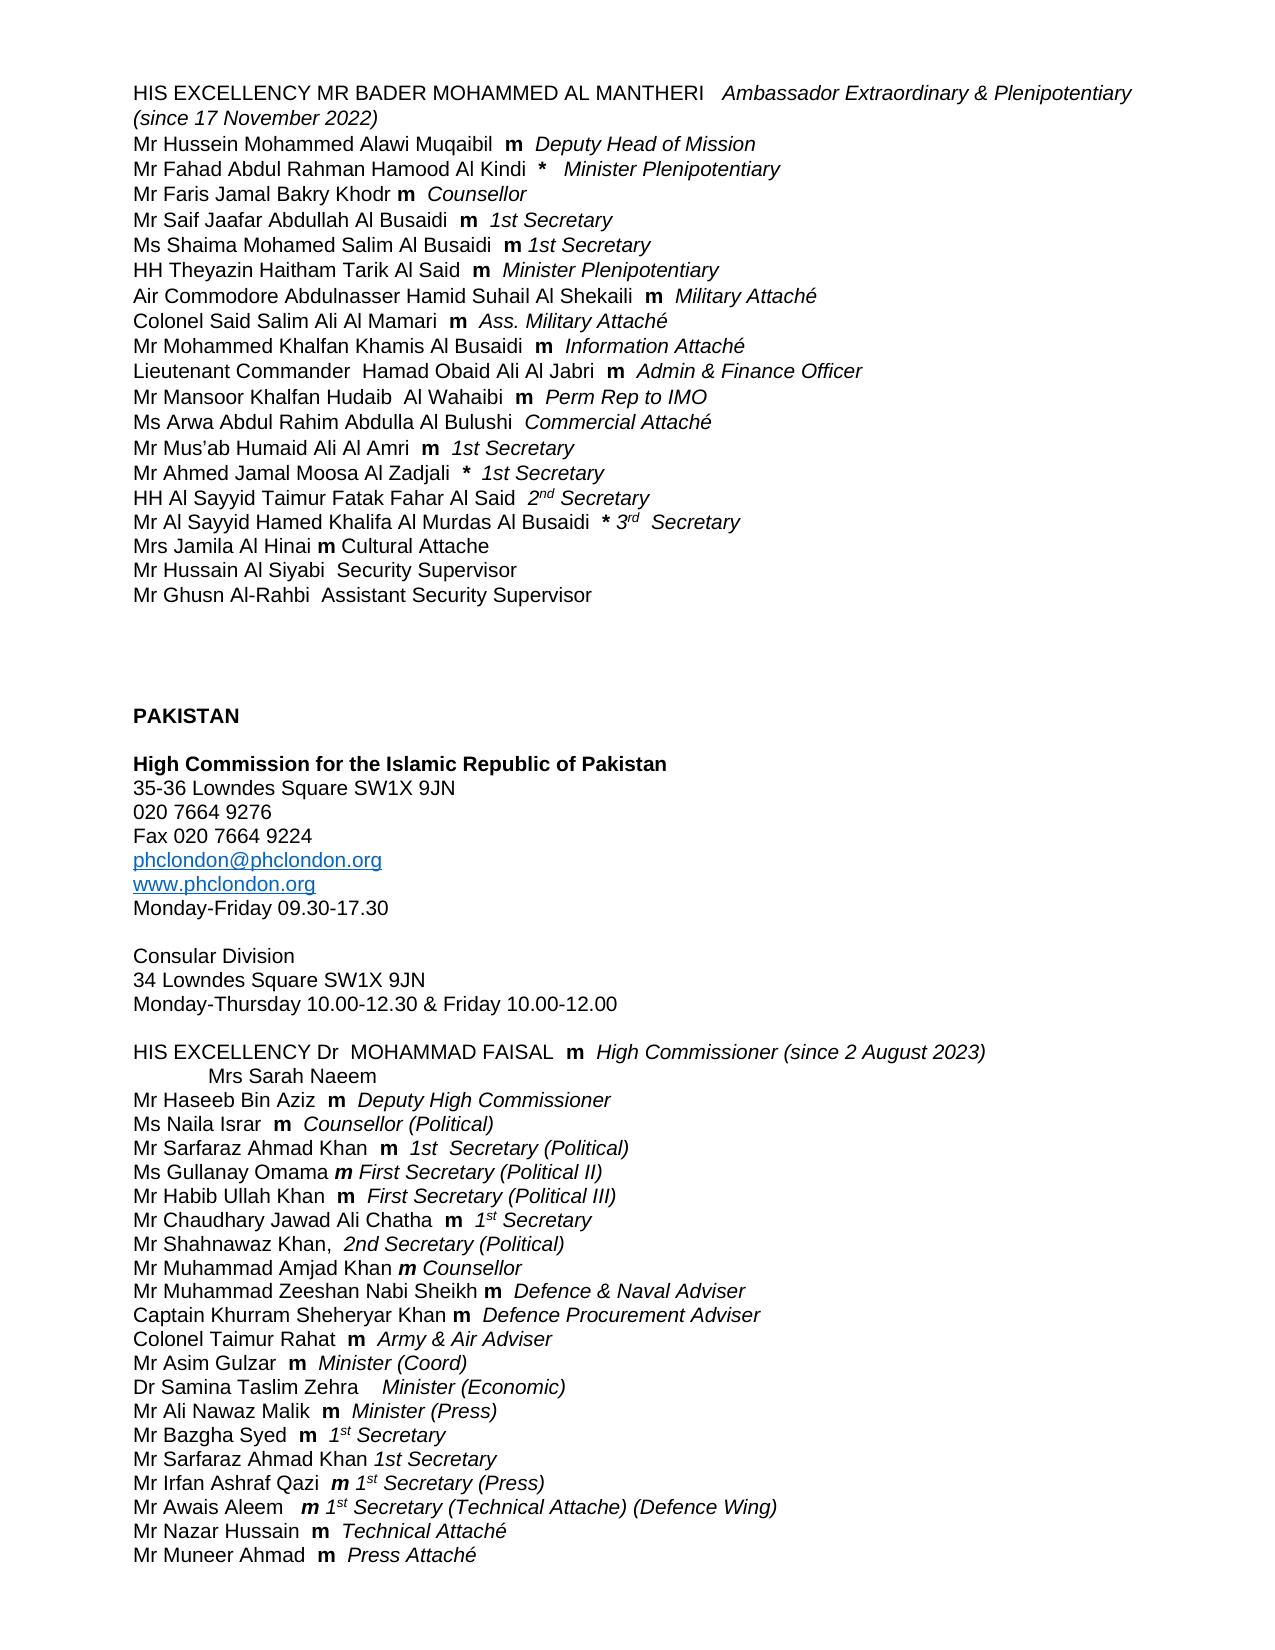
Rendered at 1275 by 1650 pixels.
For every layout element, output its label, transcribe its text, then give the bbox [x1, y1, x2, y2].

text Mr Muhammad Zeeshan Nabi Sheikh m Defence & Naval Adviser [133, 1279, 1181, 1303]
text Mr Hussein Mohammed Alawi Muqaibil m Deputy Head of Mission [133, 132, 1181, 156]
text Mr Haseeb Bin Aziz m Deputy High Commissioner [133, 1088, 1181, 1112]
text Mr Saif Jaafar Abdullah Al Busaidi m 1st Secretary [133, 207, 1181, 231]
text Ms Arwa Abdul Rahim Abdulla Al Bulushi Commercial Attaché [133, 410, 1181, 434]
text High Commission for the Islamic Republic of Pakistan [133, 752, 1181, 776]
text Mr Fahad Abdul Rahman Hamood Al Kindi * Minister Plenipotentiary [133, 157, 1181, 181]
text Mr Nazar Hussain m Technical Attaché [133, 1519, 1181, 1543]
text 35-36 Lowndes Square SW1X 9JN [133, 776, 1181, 800]
text Dr Samina Taslim Zehra Minister (Economic) [133, 1375, 1181, 1399]
text Monday-Thursday 10.00-12.30 & Friday 10.00-12.00 [133, 992, 1181, 1016]
text Lieutenant Commander Hamad Obaid Ali Al Jabri m Admin & Finance Officer [133, 359, 1181, 383]
text Mr Mansoor Khalfan Hudaib Al Wahaibi m Perm Rep to IMO [133, 385, 1181, 409]
text Mr Ali Nawaz Malik m Minister (Press) [133, 1399, 1181, 1423]
text HIS EXCELLENCY Dr MOHAMMAD FAISAL m High Commissioner (since 2 August 2023) [133, 1040, 1181, 1064]
text Mr Shahnawaz Khan, 2nd Secretary (Political) [133, 1231, 1181, 1255]
text Colonel Said Salim Ali Al Mamari m Ass. Military Attaché [133, 309, 1181, 333]
text Air Commodore Abdulnasser Hamid Suhail Al Shekaili m Military Attaché [133, 283, 1181, 307]
text HH Theyazin Haitham Tarik Al Said m Minister Plenipotentiary [133, 258, 1181, 282]
text Mr Muhammad Amjad Khan m Counsellor [133, 1255, 1181, 1279]
text 34 Lowndes Square SW1X 9JN [133, 968, 1181, 992]
text Mr Chaudhary Jawad Ali Chatha m 1st Secretary [133, 1207, 1181, 1231]
text Monday-Friday 09.30-17.30 [133, 896, 1181, 920]
text HH Al Sayyid Taimur Fatak Fahar Al Said 2nd Secretary [133, 486, 1181, 510]
text Mr Bazgha Syed m 1st Secretary [133, 1423, 1181, 1447]
text Mr Habib Ullah Khan m First Secretary (Political III) [133, 1183, 1181, 1207]
text Mr Asim Gulzar m Minister (Coord) [133, 1351, 1181, 1375]
text Colonel Taimur Rahat m Army & Air Adviser [133, 1327, 1181, 1351]
text 020 7664 9276 [133, 800, 1181, 824]
text phclondon@phclondon.org [133, 848, 1181, 872]
text PAKISTAN [133, 704, 1181, 728]
text Mr Mohammed Khalfan Khamis Al Busaidi m Information Attaché [133, 334, 1181, 358]
text www.phclondon.org [133, 872, 1181, 896]
text Mr Faris Jamal Bakry Khodr m Counsellor [133, 182, 1181, 206]
text Consular Division [133, 944, 1181, 968]
text Ms Gullanay Omama m First Secretary (Political II) [133, 1159, 1181, 1183]
text Fax 020 7664 9224 [133, 824, 1181, 848]
text Mr Irfan Ashraf Qazi m 1st Secretary (Press) [133, 1471, 1181, 1495]
text Mrs Jamila Al Hinai m Cultural Attache [133, 534, 1181, 558]
text Mr Ghusn Al-Rahbi Assistant Security Supervisor [133, 583, 1181, 607]
text Mrs Sarah Naeem [133, 1064, 1181, 1088]
text Mr Awais Aleem m 1st Secretary (Technical Attache) (Defence Wing) [133, 1495, 1181, 1519]
text Mr Sarfaraz Ahmad Khan m 1st Secretary (Political) [133, 1136, 1181, 1159]
text Mr Mus’ab Humaid Ali Al Amri m 1st Secretary [133, 435, 1181, 459]
text Captain Khurram Sheheryar Khan m Defence Procurement Adviser [133, 1303, 1181, 1327]
text Mr Hussain Al Siyabi Security Supervisor [133, 558, 1181, 582]
text Mr Muneer Ahmad m Press Attaché [133, 1543, 1181, 1567]
text Mr Sarfaraz Ahmad Khan 1st Secretary [133, 1447, 1181, 1471]
text Ms Naila Israr m Counsellor (Political) [133, 1112, 1181, 1136]
text Ms Shaima Mohamed Salim Al Busaidi m 1st Secretary [133, 233, 1181, 257]
text HIS EXCELLENCY MR BADER MOHAMMED AL MANTHERI Ambassador Extraordinary & Plenipotentiary (since 17 November 2022) [133, 81, 1181, 130]
text Mr Ahmed Jamal Moosa Al Zadjali * 1st Secretary [133, 461, 1181, 484]
text Mr Al Sayyid Hamed Khalifa Al Murdas Al Busaidi * 3rd Secretary [133, 510, 1181, 534]
